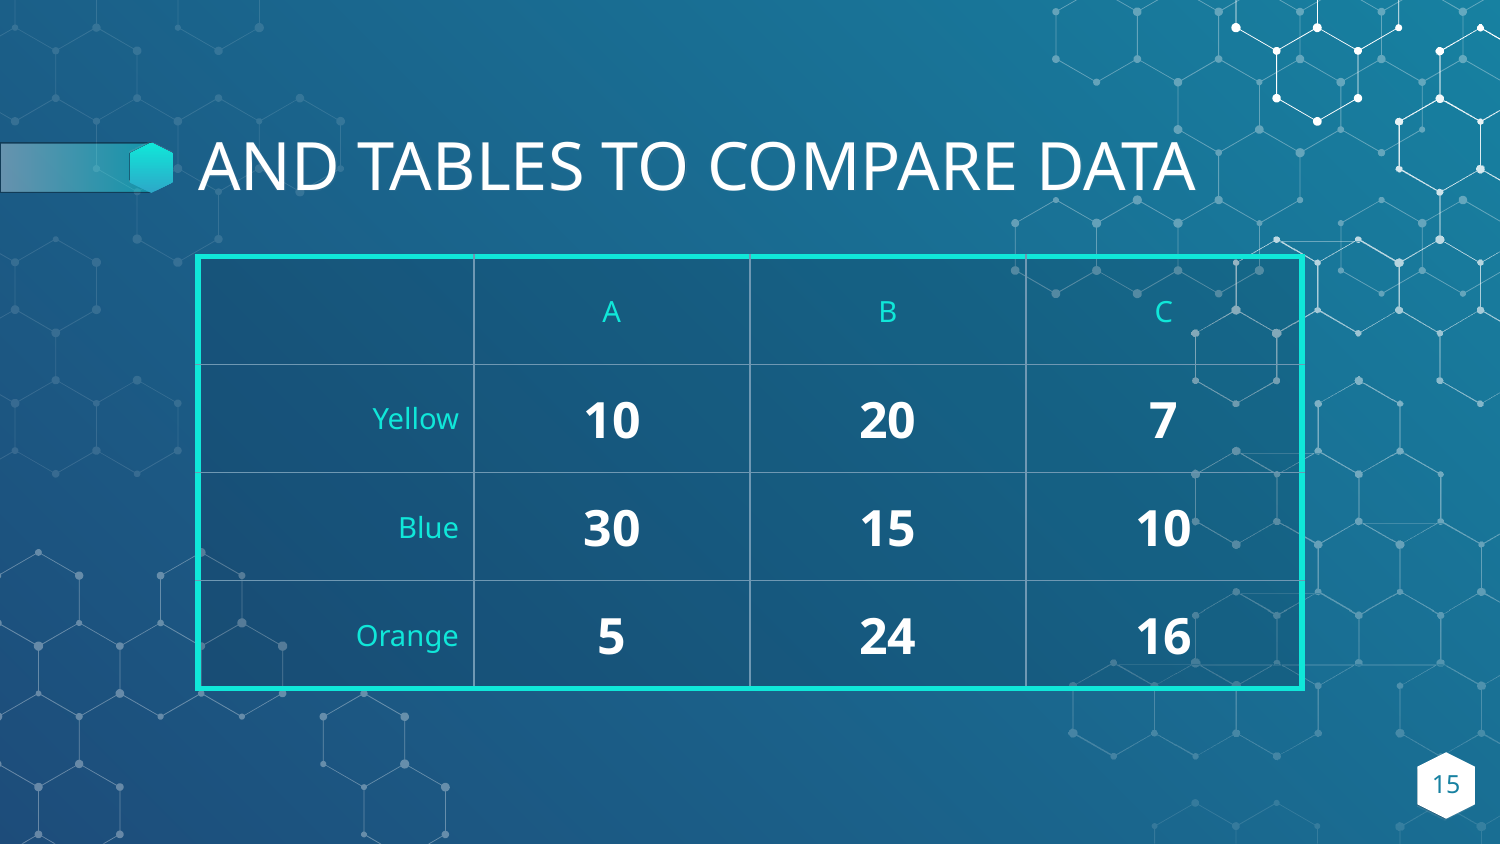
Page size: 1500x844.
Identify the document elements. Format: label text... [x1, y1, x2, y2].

table_cell 5 [475, 581, 749, 686]
table_cell 24 [751, 581, 1025, 686]
title AND TABLES TO COMPARE DATA [198, 140, 1302, 198]
table_header B [751, 259, 1025, 364]
table_cell 16 [1027, 581, 1299, 686]
table_cell 15 [751, 473, 1025, 580]
table_cell Yellow [201, 365, 473, 472]
table_cell 10 [475, 365, 749, 472]
table_cell Orange [201, 581, 473, 686]
slide_number [1417, 752, 1475, 819]
table_cell 10 [1027, 473, 1299, 580]
table_cell 30 [475, 473, 749, 580]
table_cell 7 [1027, 365, 1299, 472]
table_header [201, 259, 473, 364]
table_header C [1027, 259, 1299, 364]
table_cell 20 [751, 365, 1025, 472]
table_header A [475, 259, 749, 364]
table_cell Blue [201, 473, 473, 580]
